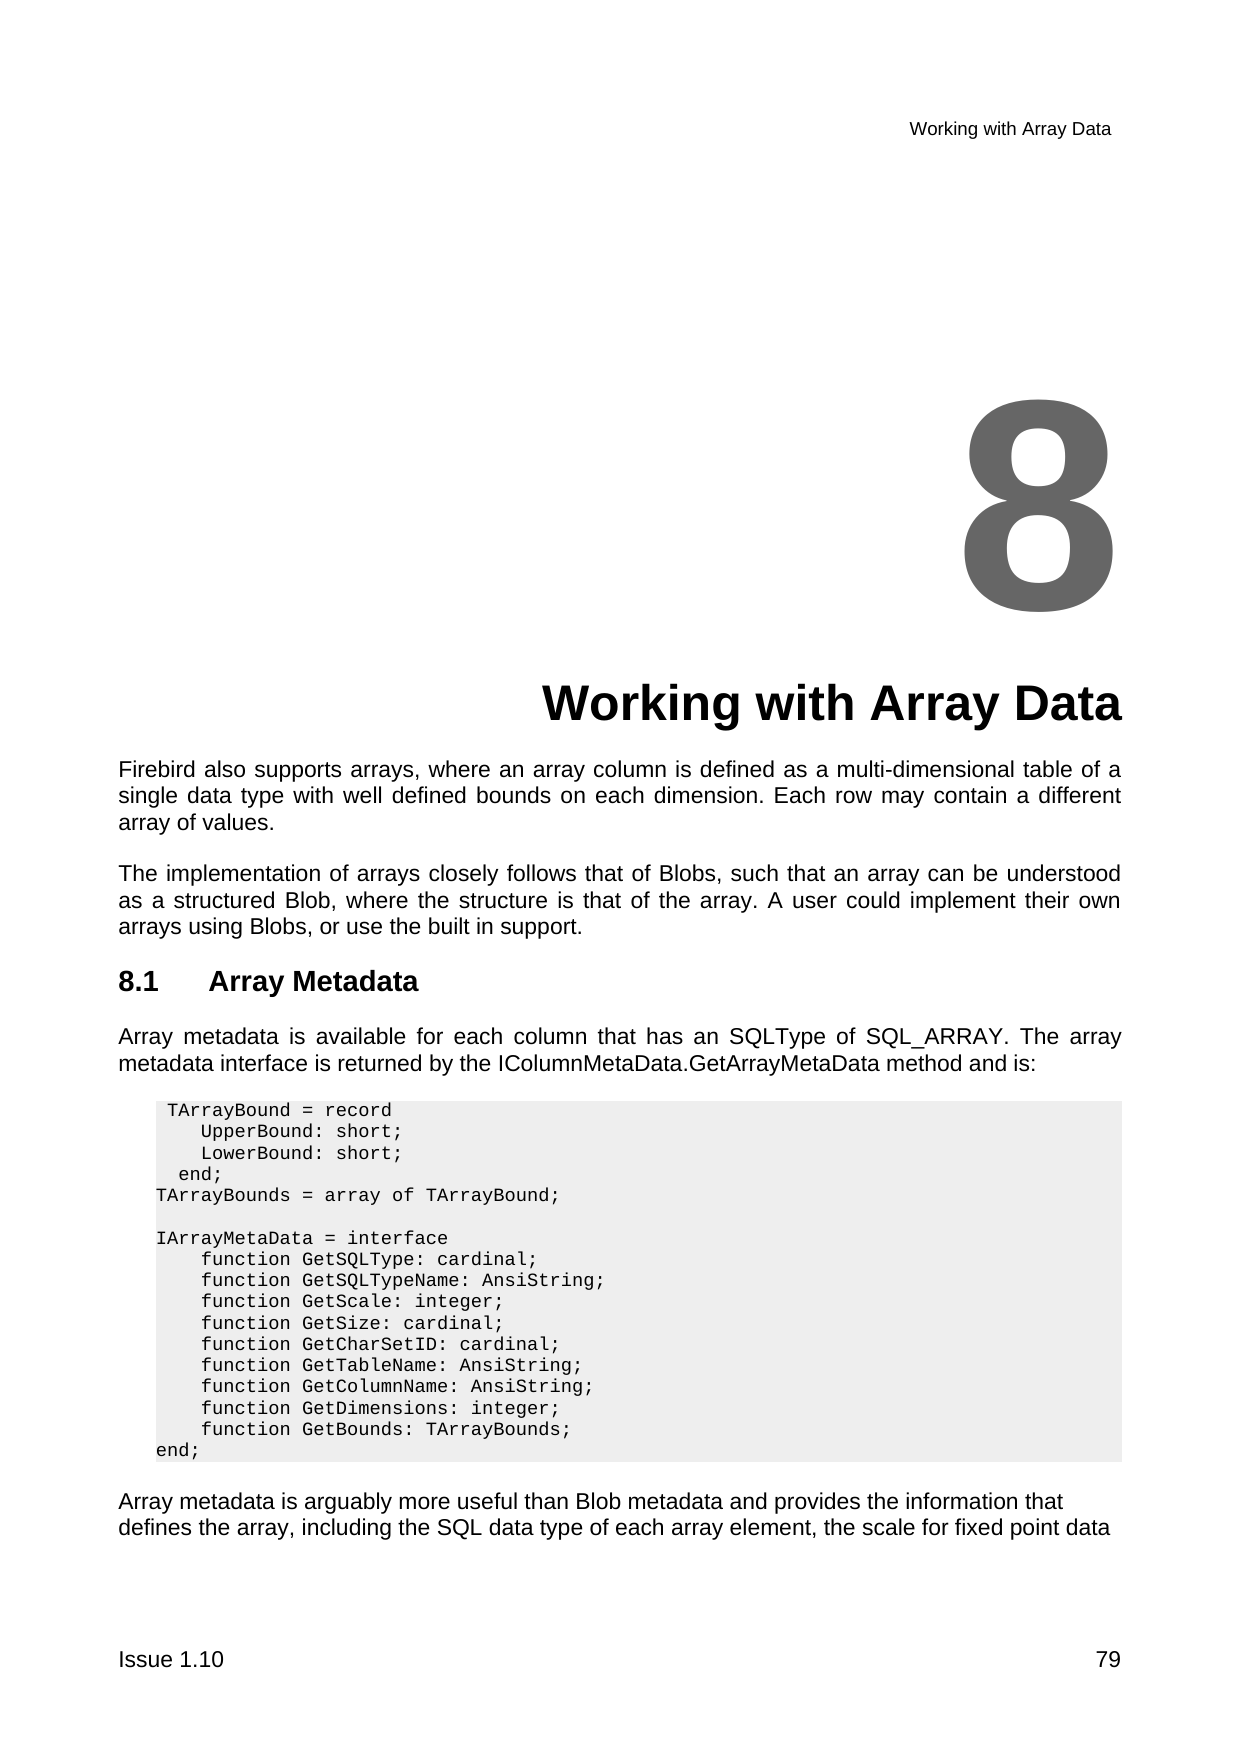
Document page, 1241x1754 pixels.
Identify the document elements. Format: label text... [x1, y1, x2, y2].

subtitle Working with Array Data [81, 328, 1122, 731]
text IArrayMetaData = interface [156, 1228, 1122, 1250]
text TArrayBounds = array of TArrayBound; [156, 1186, 1122, 1207]
text function GetCharSetID: cardinal; [156, 1335, 1122, 1356]
text Array metadata is arguably more useful than Blob metadata and provides the information that defines the array, including the SQL data type of each array element, the scale for fixed point data [118, 1488, 1122, 1541]
text function GetScale: integer; [156, 1292, 1122, 1313]
text function GetSQLType: cardinal; [156, 1250, 1122, 1271]
subtitle Array Metadata [118, 964, 1122, 998]
text function GetBounds: TArrayBounds; [156, 1420, 1122, 1441]
text TArrayBound = record [156, 1101, 1122, 1122]
text function GetDimensions: integer; [156, 1398, 1122, 1420]
text Array metadata is available for each column that has an SQLType of SQL_ARRAY. The array metadata interface is returned by the IColumnMetaData.GetArrayMetaData method and is: [118, 1023, 1122, 1076]
text end; [156, 1165, 1122, 1186]
text UpperBound: short; [156, 1122, 1122, 1143]
text Firebird also supports arrays, where an array column is defined as a multi-dimensional table of a single data type with well defined bounds on each dimension. Each row may contain a different array of values. [118, 756, 1122, 835]
text LowerBound: short; [156, 1143, 1122, 1165]
text function GetSize: cardinal; [156, 1313, 1122, 1335]
text end; [156, 1441, 1122, 1462]
text function GetTableName: AnsiString; [156, 1356, 1122, 1377]
text The implementation of arrays closely follows that of Blobs, such that an array can be understood as a structured Blob, where the structure is that of the array. A user could implement their own arrays using Blobs, or use the built in support. [118, 860, 1122, 939]
text function GetSQLTypeName: AnsiString; [156, 1271, 1122, 1292]
text function GetColumnName: AnsiString; [156, 1377, 1122, 1398]
